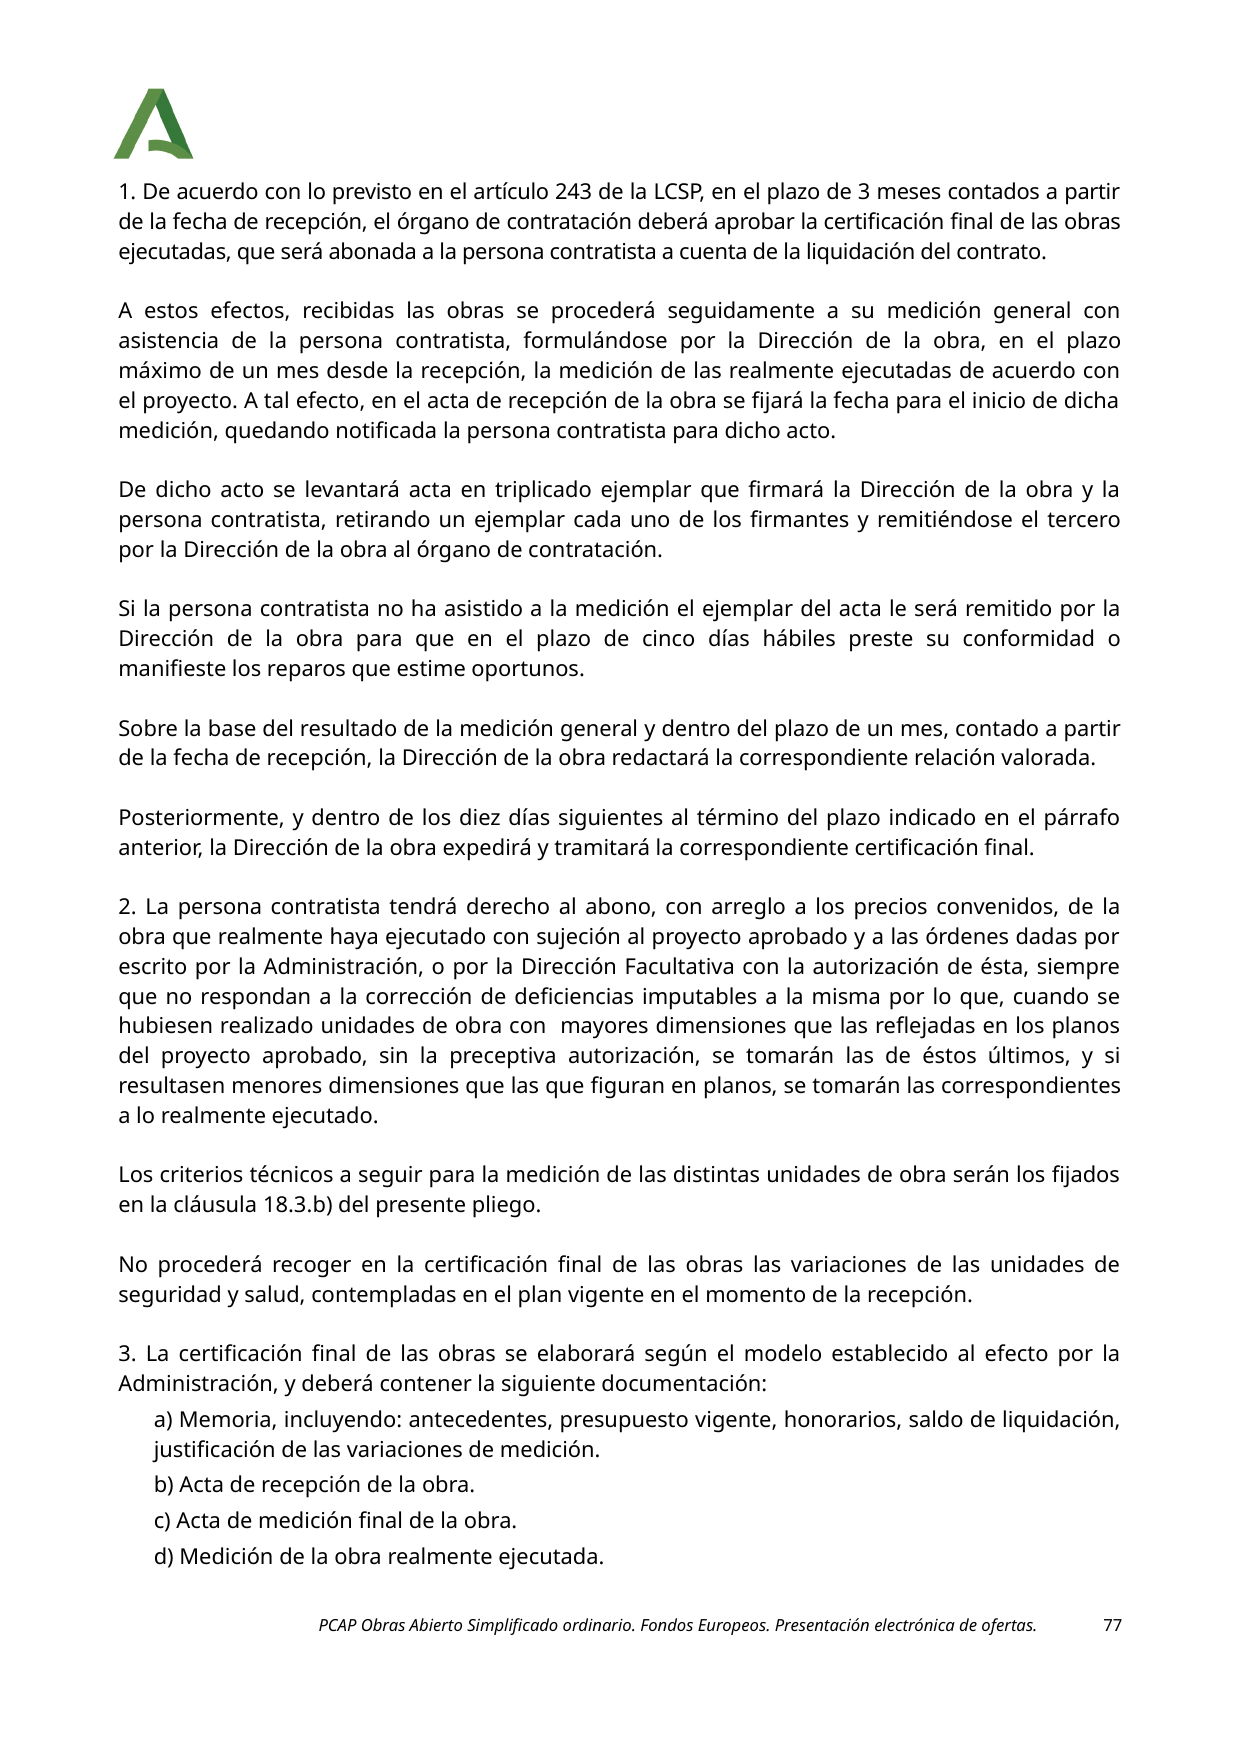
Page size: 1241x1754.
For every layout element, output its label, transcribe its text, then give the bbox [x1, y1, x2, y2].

text 1. De acuerdo con lo previsto en el artículo 243 de la LCSP, en el plazo de 3 meses contados a partir de la fecha de recepción, el órgano de contratación deberá aprobar la certificación final de las obras ejecutadas, que será abonada a la persona contratista a cuenta de la liquidación del contrato. [118, 176, 1122, 266]
text d) Medición de la obra realmente ejecutada. [153, 1541, 1122, 1571]
text Los criterios técnicos a seguir para la medición de las distintas unidades de obra serán los fijados en la cláusula 18.3.b) del presente pliego. [118, 1159, 1122, 1219]
text Posteriormente, y dentro de los diez días siguientes al término del plazo indicado en el párrafo anterior, la Dirección de la obra expedirá y tramitará la correspondiente certificación final. [118, 802, 1122, 862]
text 3. La certificación final de las obras se elaborará según el modelo establecido al efecto por la Administración, y deberá contener la siguiente documentación: [118, 1338, 1122, 1398]
text De dicho acto se levantará acta en triplicado ejemplar que firmará la Dirección de la obra y la persona contratista, retirando un ejemplar cada uno de los firmantes y remitiéndose el tercero por la Dirección de la obra al órgano de contratación. [118, 474, 1122, 564]
text a) Memoria, incluyendo: antecedentes, presupuesto vigente, honorarios, saldo de liquidación, justificación de las variaciones de medición. [153, 1404, 1122, 1463]
text Sobre la base del resultado de la medición general y dentro del plazo de un mes, contado a partir de la fecha de recepción, la Dirección de la obra redactará la correspondiente relación valorada. [118, 713, 1122, 772]
text Si la persona contratista no ha asistido a la medición el ejemplar del acta le será remitido por la Dirección de la obra para que en el plazo de cinco días hábiles preste su conformidad o manifieste los reparos que estime oportunos. [118, 593, 1122, 683]
text 2. La persona contratista tendrá derecho al abono, con arreglo a los precios convenidos, de la obra que realmente haya ejecutado con sujeción al proyecto aprobado y a las órdenes dadas por escrito por la Administración, o por la Dirección Facultativa con la autorización de ésta, siempre que no respondan a la corrección de deficiencias imputables a la misma por lo que, cuando se hubiesen realizado unidades de obra con mayores dimensiones que las reflejadas en los planos del proyecto aprobado, sin la preceptiva autorización, se tomarán las de éstos últimos, y si resultasen menores dimensiones que las que figuran en planos, se tomarán las correspondientes a lo realmente ejecutado. [118, 891, 1122, 1130]
text A estos efectos, recibidas las obras se procederá seguidamente a su medición general con asistencia de la persona contratista, formulándose por la Dirección de la obra, en el plazo máximo de un mes desde la recepción, la medición de las realmente ejecutadas de acuerdo con el proyecto. A tal efecto, en el acta de recepción de la obra se fijará la fecha para el inicio de dicha medición, quedando notificada la persona contratista para dicho acto. [118, 296, 1122, 444]
text c) Acta de medición final de la obra. [153, 1505, 1122, 1535]
text b) Acta de recepción de la obra. [153, 1469, 1122, 1499]
picture [109, 84, 198, 163]
text No procederá recoger en la certificación final de las obras las variaciones de las unidades de seguridad y salud, contempladas en el plan vigente en el momento de la recepción. [118, 1249, 1122, 1308]
